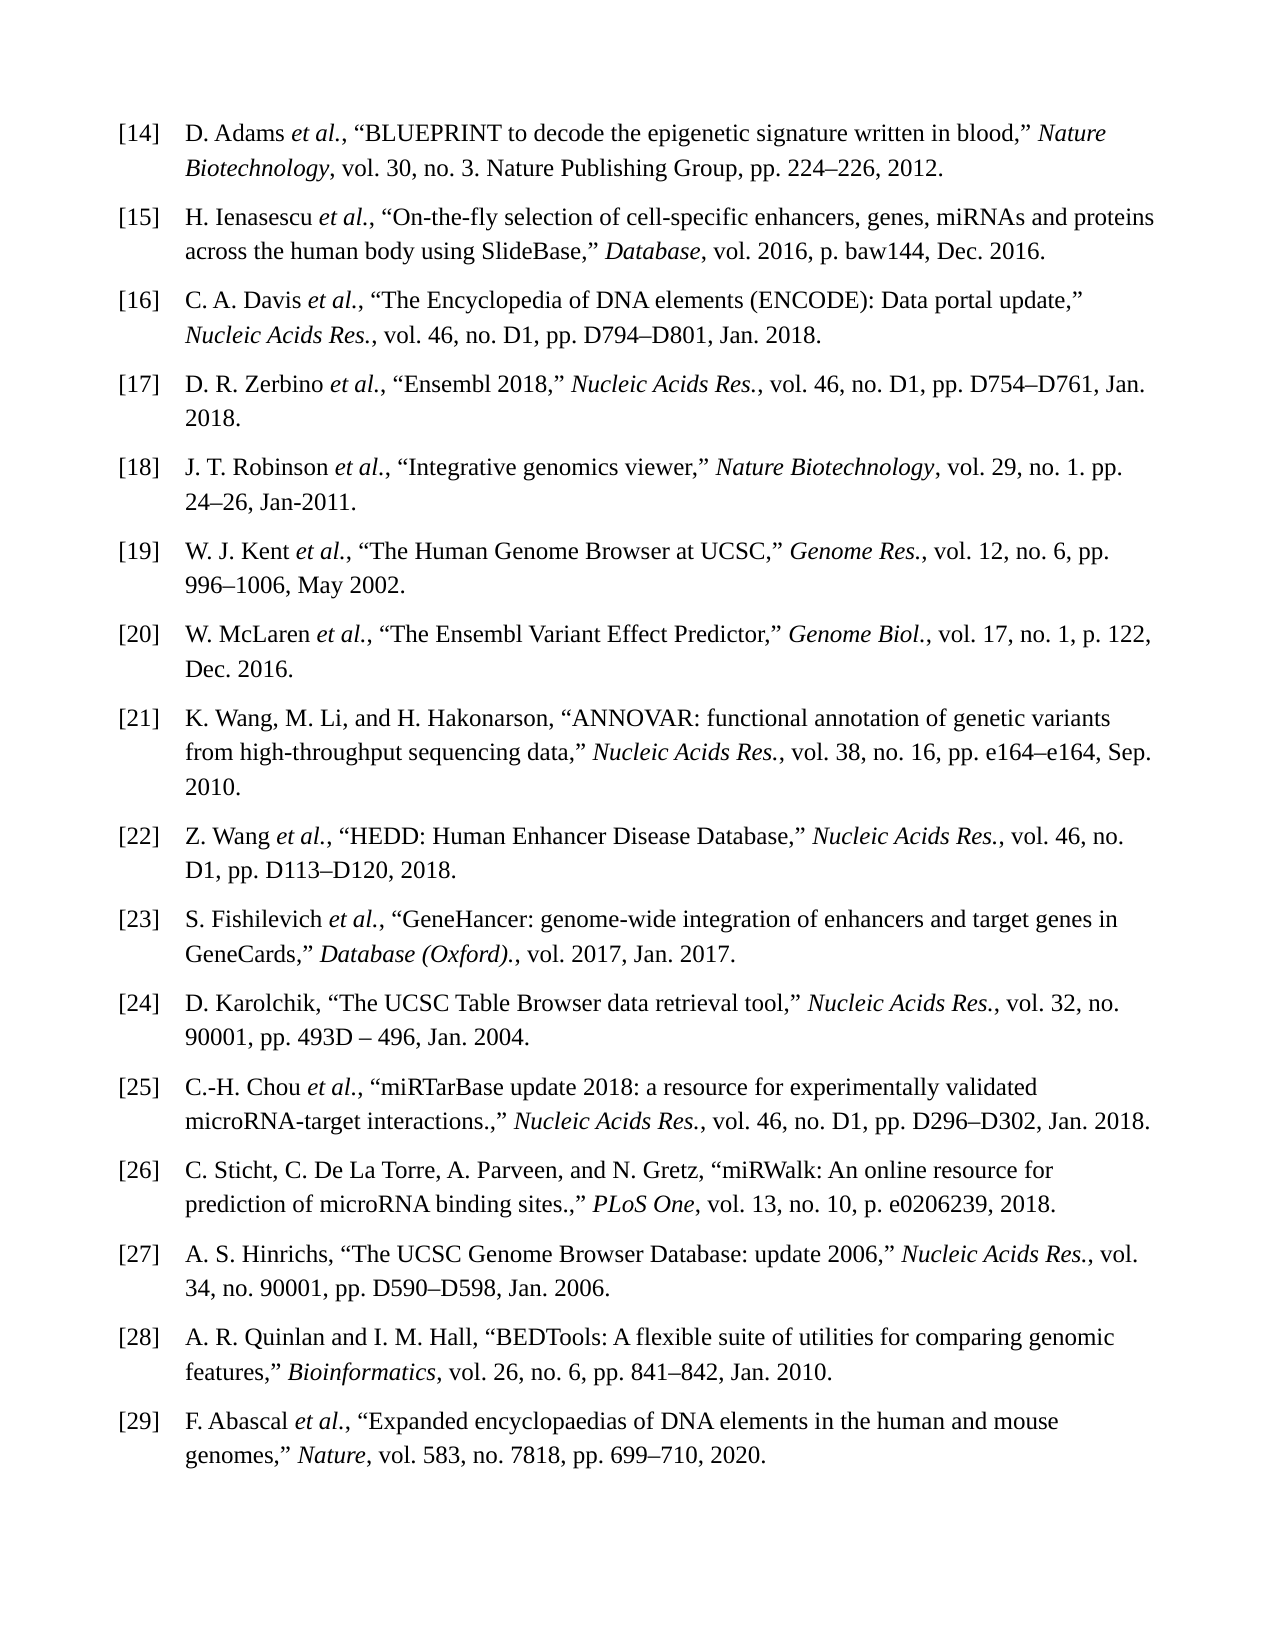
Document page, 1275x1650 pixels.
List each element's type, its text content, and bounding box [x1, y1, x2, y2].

text [15] H. Ienasescu et al., “On-the-fly selection of cell-specific enhancers, genes, miRNAs and proteins across the human body using SlideBase,” Database, vol. 2016, p. baw144, Dec. 2016. [118, 202, 1157, 265]
text [23] S. Fishilevich et al., “GeneHancer: genome-wide integration of enhancers and target genes in GeneCards,” Database (Oxford)., vol. 2017, Jan. 2017. [118, 904, 1157, 968]
text [29] F. Abascal et al., “Expanded encyclopaedias of DNA elements in the human and mouse genomes,” Nature, vol. 583, no. 7818, pp. 699–710, 2020. [118, 1406, 1157, 1469]
text [27] A. S. Hinrichs, “The UCSC Genome Browser Database: update 2006,” Nucleic Acids Res., vol. 34, no. 90001, pp. D590–D598, Jan. 2006. [118, 1239, 1157, 1302]
text [14] D. Adams et al., “BLUEPRINT to decode the epigenetic signature written in blood,” Nature Biotechnology, vol. 30, no. 3. Nature Publishing Group, pp. 224–226, 2012. [118, 118, 1157, 181]
text [28] A. R. Quinlan and I. M. Hall, “BEDTools: A flexible suite of utilities for comparing genomic features,” Bioinformatics, vol. 26, no. 6, pp. 841–842, Jan. 2010. [118, 1322, 1157, 1385]
text [25] C.-H. Chou et al., “miRTarBase update 2018: a resource for experimentally validated microRNA-target interactions.,” Nucleic Acids Res., vol. 46, no. D1, pp. D296–D302, Jan. 2018. [118, 1072, 1157, 1135]
text [17] D. R. Zerbino et al., “Ensembl 2018,” Nucleic Acids Res., vol. 46, no. D1, pp. D754–D761, Jan. 2018. [118, 369, 1157, 432]
text [24] D. Karolchik, “The UCSC Table Browser data retrieval tool,” Nucleic Acids Res., vol. 32, no. 90001, pp. 493D – 496, Jan. 2004. [118, 988, 1157, 1051]
text [16] C. A. Davis et al., “The Encyclopedia of DNA elements (ENCODE): Data portal update,” Nucleic Acids Res., vol. 46, no. D1, pp. D794–D801, Jan. 2018. [118, 285, 1157, 348]
text [26] C. Sticht, C. De La Torre, A. Parveen, and N. Gretz, “miRWalk: An online resource for prediction of microRNA binding sites.,” PLoS One, vol. 13, no. 10, p. e0206239, 2018. [118, 1155, 1157, 1218]
text [19] W. J. Kent et al., “The Human Genome Browser at UCSC,” Genome Res., vol. 12, no. 6, pp. 996–1006, May 2002. [118, 536, 1157, 599]
text [20] W. McLaren et al., “The Ensembl Variant Effect Predictor,” Genome Biol., vol. 17, no. 1, p. 122, Dec. 2016. [118, 619, 1157, 683]
text [21] K. Wang, M. Li, and H. Hakonarson, “ANNOVAR: functional annotation of genetic variants from high-throughput sequencing data,” Nucleic Acids Res., vol. 38, no. 16, pp. e164–e164, Sep. 2010. [118, 703, 1157, 801]
text [22] Z. Wang et al., “HEDD: Human Enhancer Disease Database,” Nucleic Acids Res., vol. 46, no. D1, pp. D113–D120, 2018. [118, 821, 1157, 884]
text [18] J. T. Robinson et al., “Integrative genomics viewer,” Nature Biotechnology, vol. 29, no. 1. pp. 24–26, Jan-2011. [118, 452, 1157, 516]
